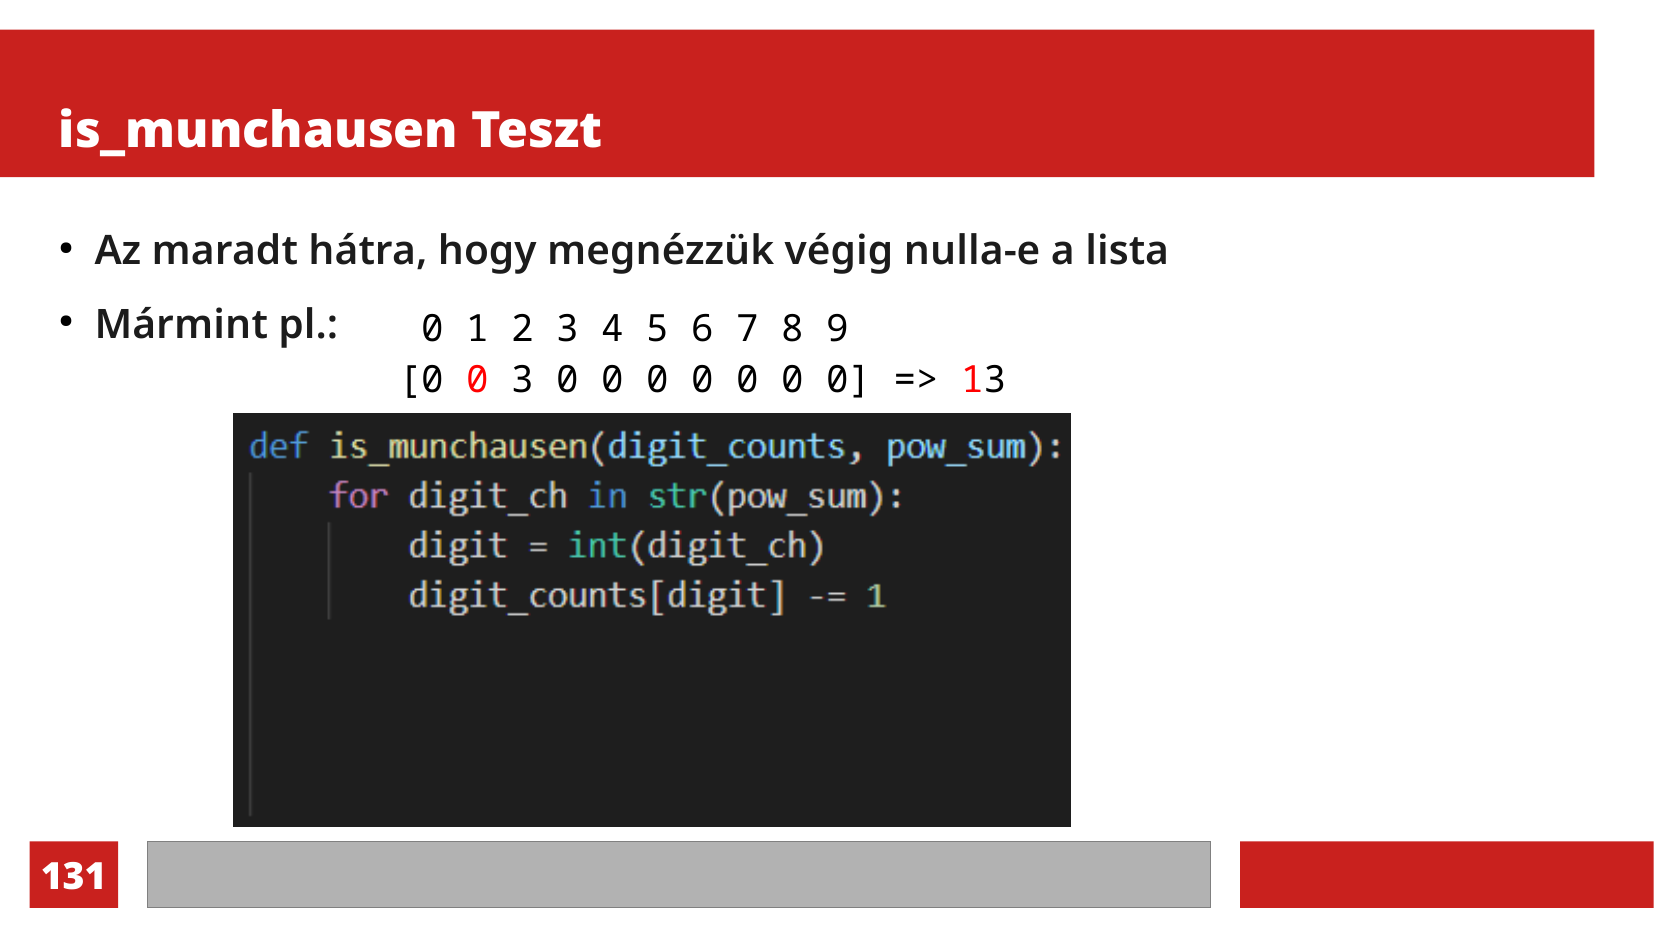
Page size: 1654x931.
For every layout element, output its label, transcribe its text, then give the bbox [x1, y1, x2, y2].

picture [233, 413, 1071, 827]
title is_munchausen Teszt [59, 44, 1595, 163]
text_box 0 1 2 3 4 5 6 7 8 9 [0 0 3 0 0 0 0 0 0 0] => 13 [383, 294, 1506, 422]
list Az maradt hátra, hogy megnézzük végig nulla-e a lista Mármint pl.: [59, 221, 1565, 384]
